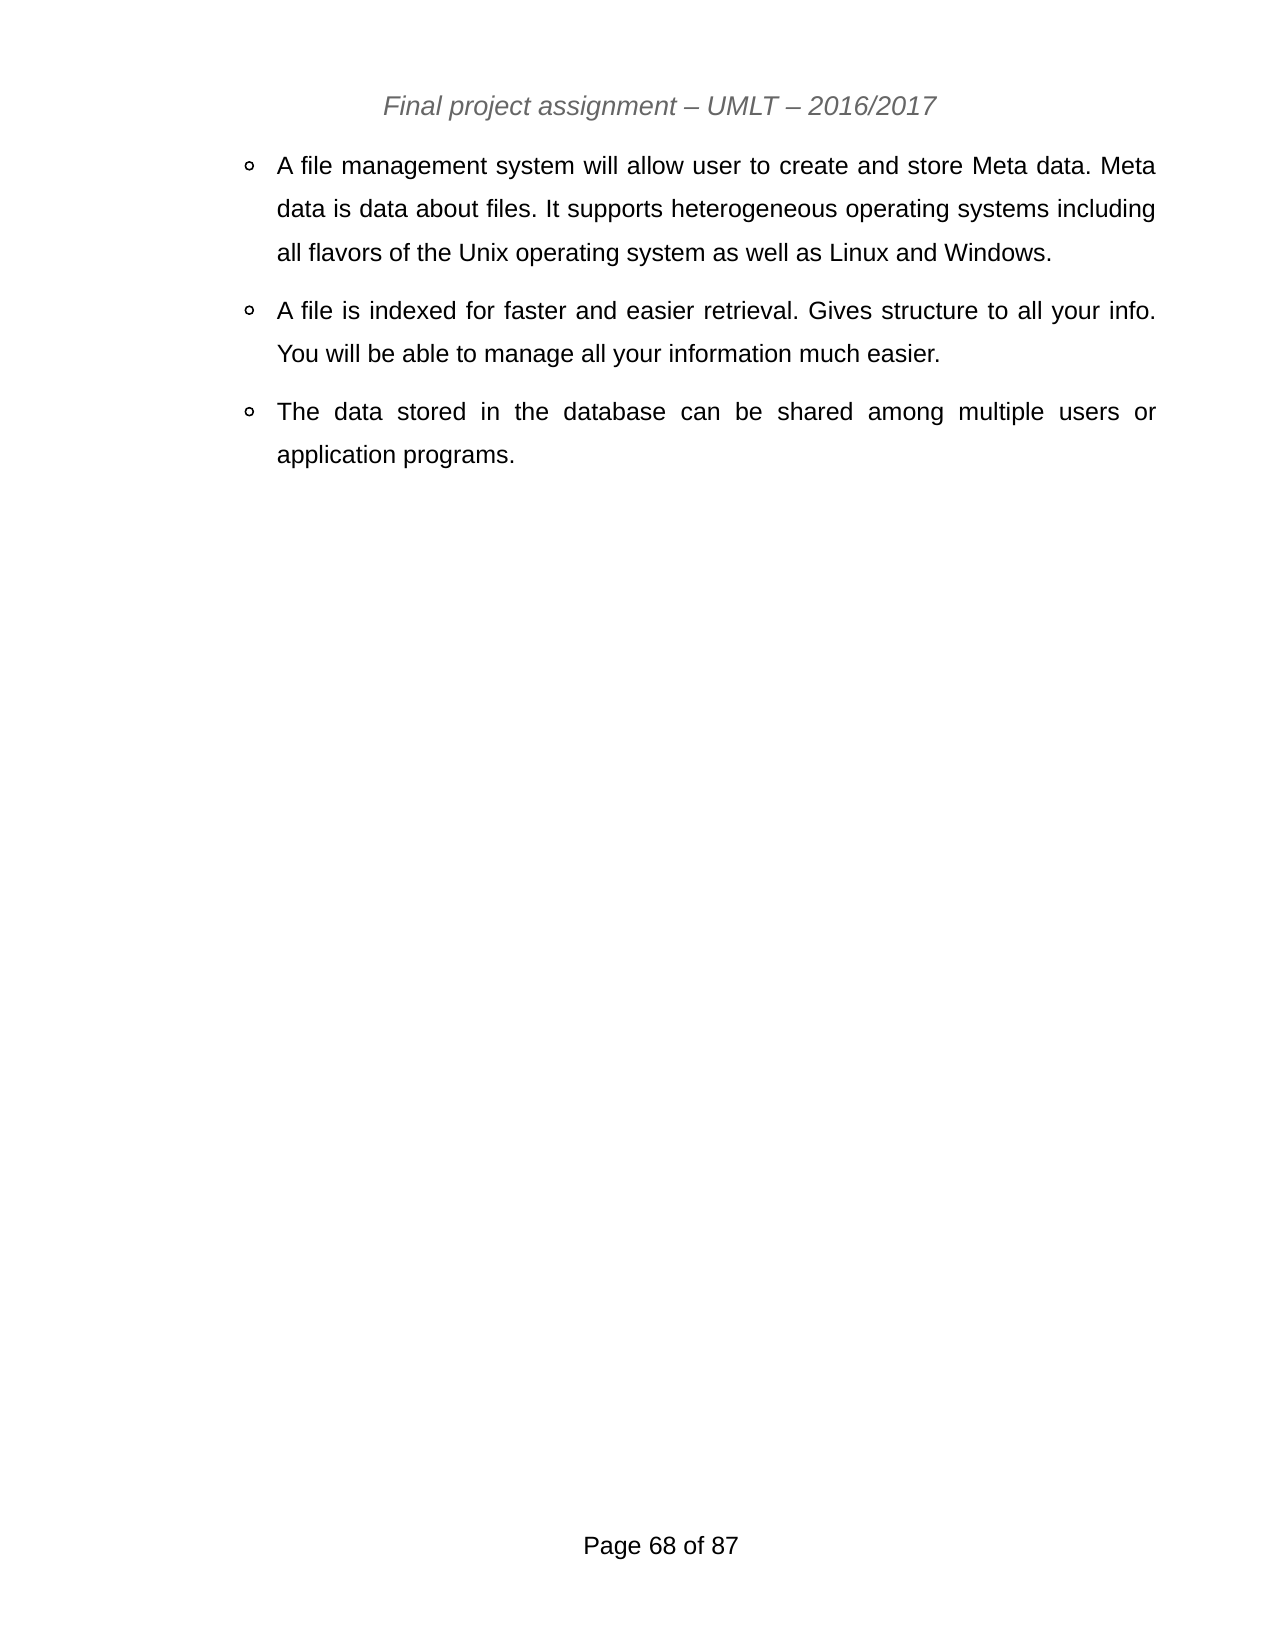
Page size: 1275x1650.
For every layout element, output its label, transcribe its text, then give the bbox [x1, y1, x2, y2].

list A file is indexed for faster and easier retrieval. Gives structure to all your info. You will be able to manage all your information much easier. [239, 296, 1158, 368]
list The data stored in the database can be shared among multiple users or application programs. [239, 397, 1158, 469]
list A file management system will allow user to create and store Meta data. Meta data is data about files. It supports heterogeneous operating systems including all flavors of the Unix operating system as well as Linux and Windows. [239, 151, 1158, 266]
